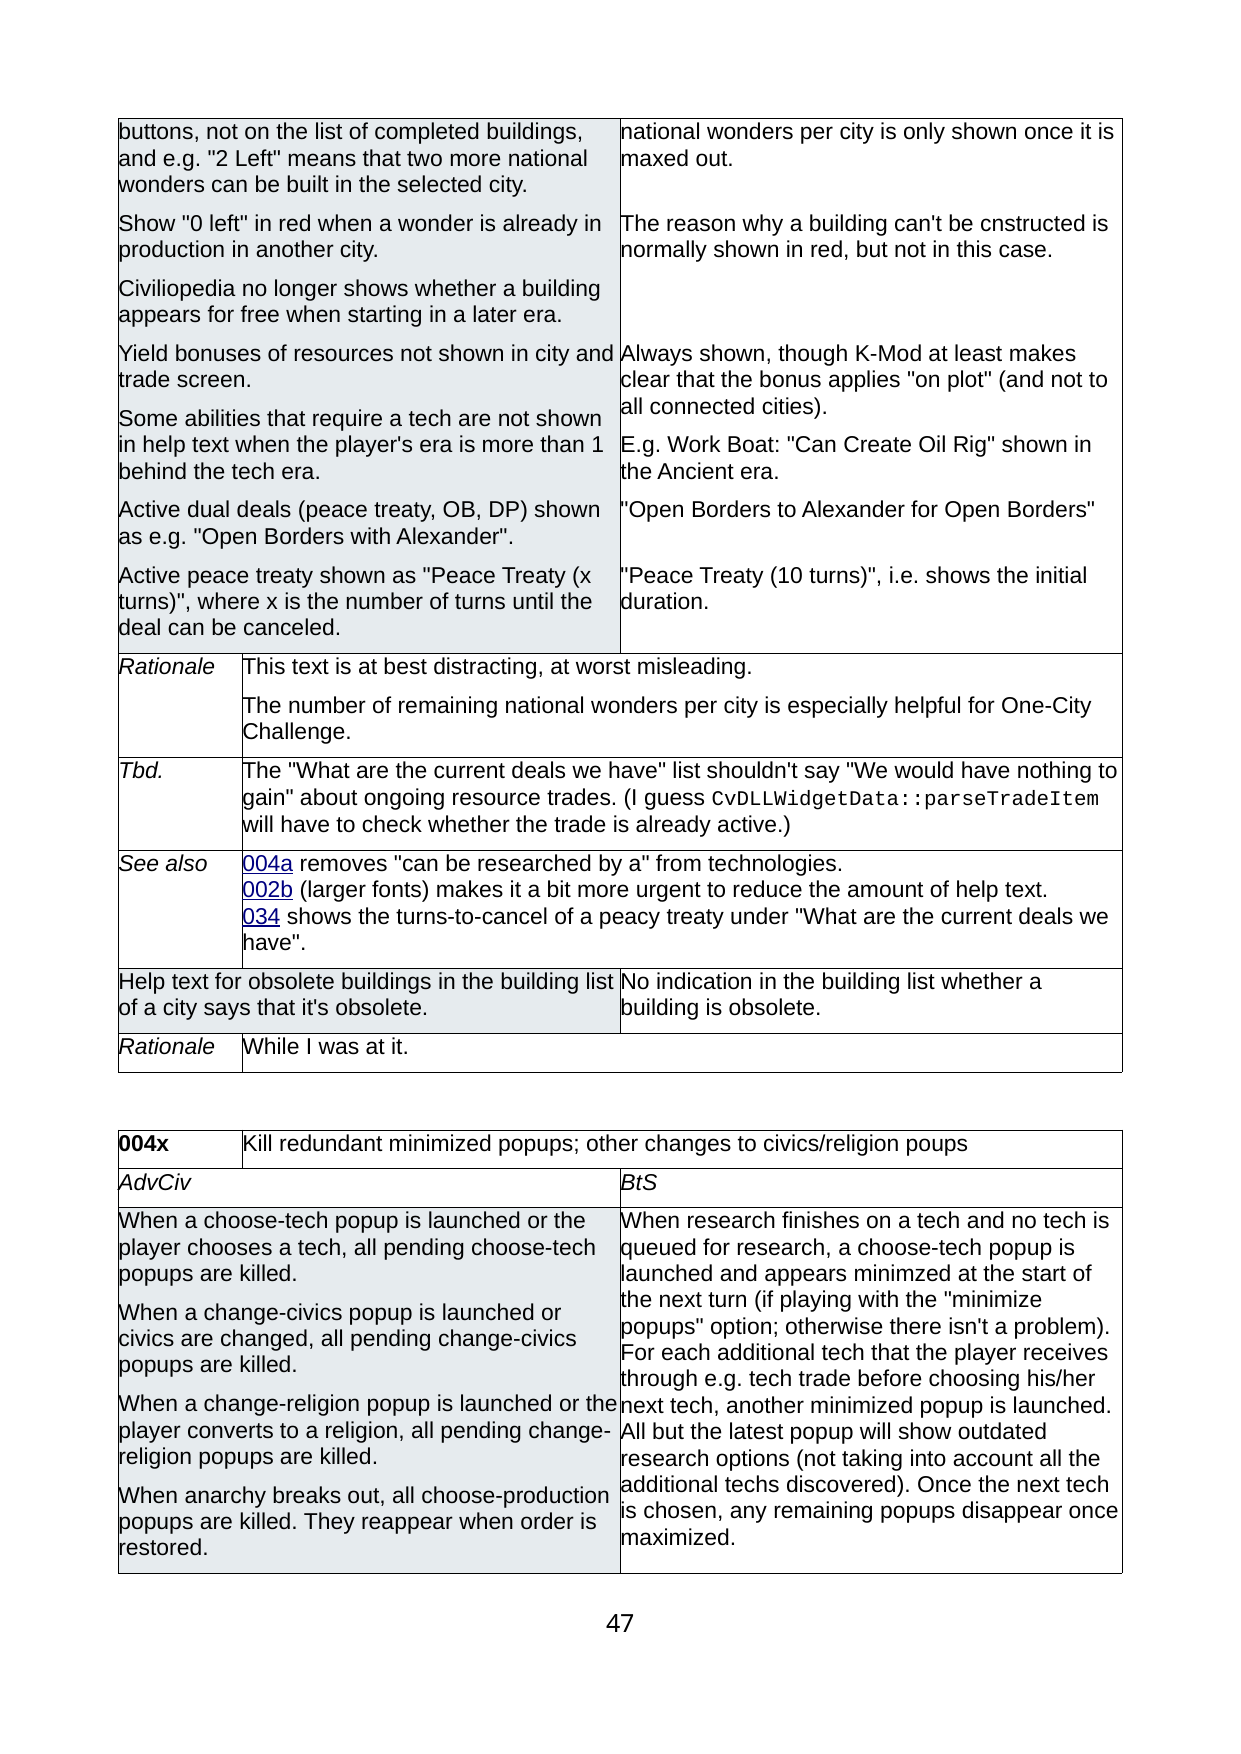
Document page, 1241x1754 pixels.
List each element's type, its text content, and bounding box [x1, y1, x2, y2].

table_cell Help text for obsolete buildings in the building list of a city says that it's obsolete. [119, 969, 620, 1033]
table_cell buttons, not on the list of completed buildings, and e.g. "2 Left" means that two more national wonders can be built in the selected city. Show "0 left" in red when a wonder is already in production in another city. Civiliopedia no longer shows whether a building appears for free when starting in a later era. Yield bonuses of resources not shown in city and trade screen. Some abilities that require a tech are not shown in help text when the player's era is more than 1 behind the tech era. Active dual deals (peace treaty, OB, DP) shown as e.g. "Open Borders with Alexander". Active peace treaty shown as "Peace Treaty (x turns)", where x is the number of turns until the deal can be canceled. [119, 119, 620, 653]
table_cell AdvCiv [119, 1169, 620, 1207]
table_cell See also [119, 851, 242, 968]
table_header 004x [119, 1131, 242, 1168]
table_cell This text is at best distracting, at worst misleading. The number of remaining national wonders per city is especially helpful for One-City Challenge. [243, 654, 1122, 757]
table_header Kill redundant minimized popups; other changes to civics/religion poups [243, 1131, 1122, 1168]
table_cell BtS [621, 1169, 1122, 1207]
table_cell Rationale [119, 654, 242, 757]
table_cell When research finishes on a tech and no tech is queued for research, a choose-tech popup is launched and appears minimzed at the start of the next turn (if playing with the "minimize popups" option; otherwise there isn't a problem). For each additional tech that the player receives through e.g. tech trade before choosing his/her next tech, another minimized popup is launched. All but the latest popup will show outdated research options (not taking into account all the additional techs discovered). Once the next tech is chosen, any remaining popups disappear once maximized. [621, 1208, 1122, 1573]
table_cell 004a removes "can be researched by a" from technologies. 002b (larger fonts) makes it a bit more urgent to reduce the amount of help text. 034 shows the turns-to-cancel of a peacy treaty under "What are the current deals we have". [243, 851, 1122, 968]
table_cell national wonders per city is only shown once it is maxed out. The reason why a building can't be cnstructed is normally shown in red, but not in this case. Always shown, though K-Mod at least makes clear that the bonus applies "on plot" (and not to all connected cities). E.g. Work Boat: "Can Create Oil Rig" shown in the Ancient era. "Open Borders to Alexander for Open Borders" "Peace Treaty (10 turns)", i.e. shows the initial duration. [621, 119, 1122, 653]
table_cell While I was at it. [243, 1034, 1122, 1072]
table_cell Tbd. [119, 758, 242, 850]
table_cell The "What are the current deals we have" list shouldn't say "We would have nothing to gain" about ongoing resource trades. (I guess CvDLLWidgetData::parseTradeItem will have to check whether the trade is already active.) [243, 758, 1122, 850]
table_cell Rationale [119, 1034, 242, 1072]
table_cell When a choose-tech popup is launched or the player chooses a tech, all pending choose-tech popups are killed. When a change-civics popup is launched or civics are changed, all pending change-civics popups are killed. When a change-religion popup is launched or the player converts to a religion, all pending change-religion popups are killed. When anarchy breaks out, all choose-production popups are killed. They reappear when order is restored. [119, 1208, 620, 1573]
table_cell No indication in the building list whether a building is obsolete. [621, 969, 1122, 1033]
